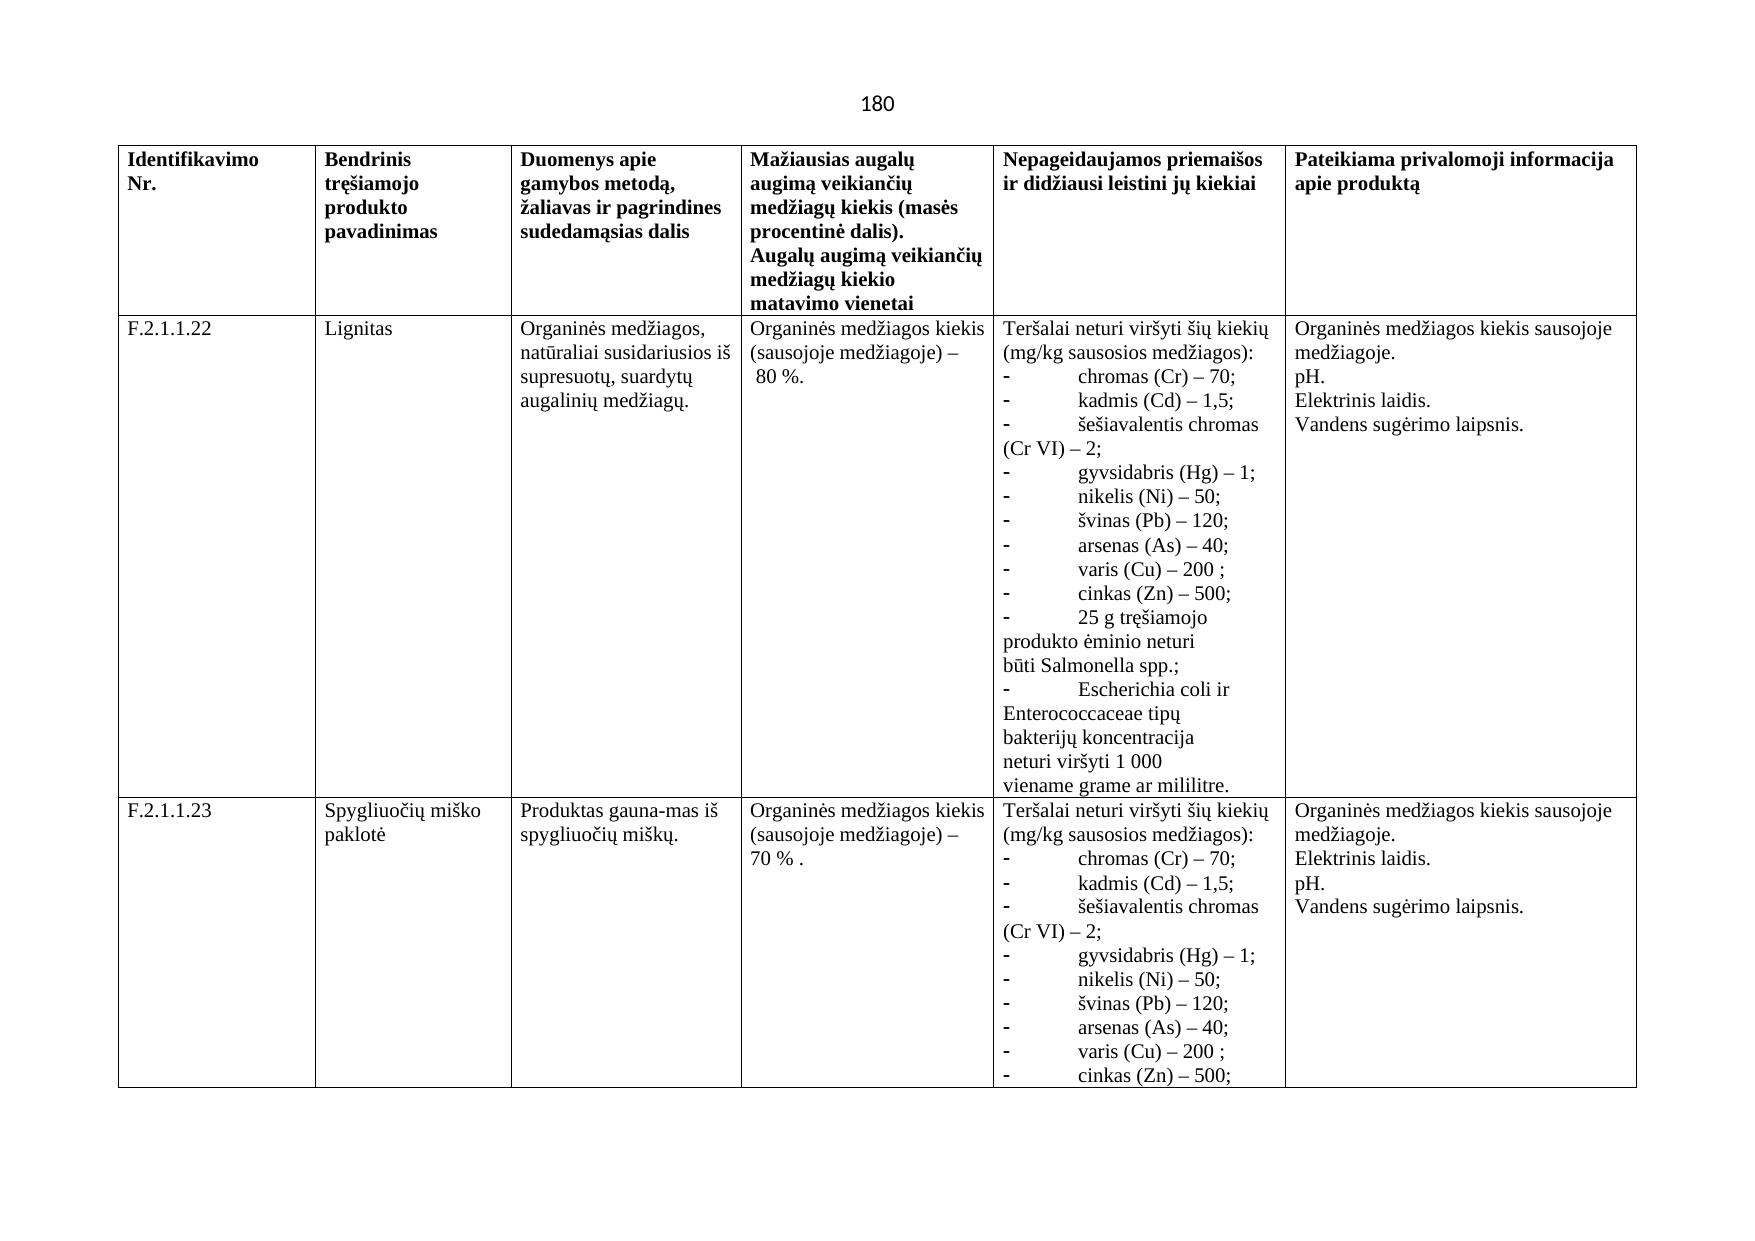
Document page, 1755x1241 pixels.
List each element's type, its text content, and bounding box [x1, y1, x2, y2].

table_header Mažiausias augalų augimą veikiančių medžiagų kiekis (masės procentinė dalis). Augalų augimą veikiančių medžiagų kiekio matavimo vienetai [742, 146, 993, 315]
table_header Pateikiama privalomoji informacija apie produktą [1286, 146, 1636, 315]
table_header Duomenys apie gamybos metodą, žaliavas ir pagrindines sudedamąsias dalis [512, 146, 741, 315]
table_cell Lignitas [316, 316, 511, 797]
table_cell Produktas gauna-mas iš spygliuočių miškų. [512, 798, 741, 1087]
table_cell Teršalai neturi viršyti šių kiekių (mg/kg sausosios medžiagos):  chromas (Cr) – 70;  kadmis (Cd) – 1,5;  šešiavalentis chromas (Cr VI) – 2;  gyvsidabris (Hg) – 1;  nikelis (Ni) – 50;  švinas (Pb) – 120;  arsenas (As) – 40;  varis (Cu) – 200 ;  cinkas (Zn) – 500; [994, 798, 1285, 1087]
table_cell Organinės medžiagos kiekis (sausojoje medžiagoje) – 80 %. [742, 316, 993, 797]
table_cell Organinės medžiagos kiekis (sausojoje medžiagoje) – 70 % . [742, 798, 993, 1087]
table_cell Teršalai neturi viršyti šių kiekių (mg/kg sausosios medžiagos):  chromas (Cr) – 70;  kadmis (Cd) – 1,5;  šešiavalentis chromas (Cr VI) – 2;  gyvsidabris (Hg) – 1;  nikelis (Ni) – 50;  švinas (Pb) – 120;  arsenas (As) – 40;  varis (Cu) – 200 ;  cinkas (Zn) – 500;  25 g tręšiamojo produkto ėminio neturi būti Salmonella spp.;  Escherichia coli ir Enterococcaceae tipų bakterijų koncentracija neturi viršyti 1 000 viename grame ar mililitre. [994, 316, 1285, 797]
table_cell Spygliuočių miško paklotė [316, 798, 511, 1087]
table_header Bendrinis tręšiamojo produkto pavadinimas [316, 146, 511, 315]
table_cell F.2.1.1.22 [119, 316, 315, 797]
table_cell Organinės medžiagos kiekis sausojoje medžiagoje. pH. Elektrinis laidis. Vandens sugėrimo laipsnis. [1286, 316, 1636, 797]
table_cell Organinės medžiagos kiekis sausojoje medžiagoje. Elektrinis laidis. pH. Vandens sugėrimo laipsnis. [1286, 798, 1636, 1087]
table_cell Organinės medžiagos, natūraliai susidariusios iš supresuotų, suardytų augalinių medžiagų. [512, 316, 741, 797]
table_header Identifikavimo Nr. [119, 146, 315, 315]
table_cell F.2.1.1.23 [119, 798, 315, 1087]
table_header Nepageidaujamos priemaišos ir didžiausi leistini jų kiekiai [994, 146, 1285, 315]
